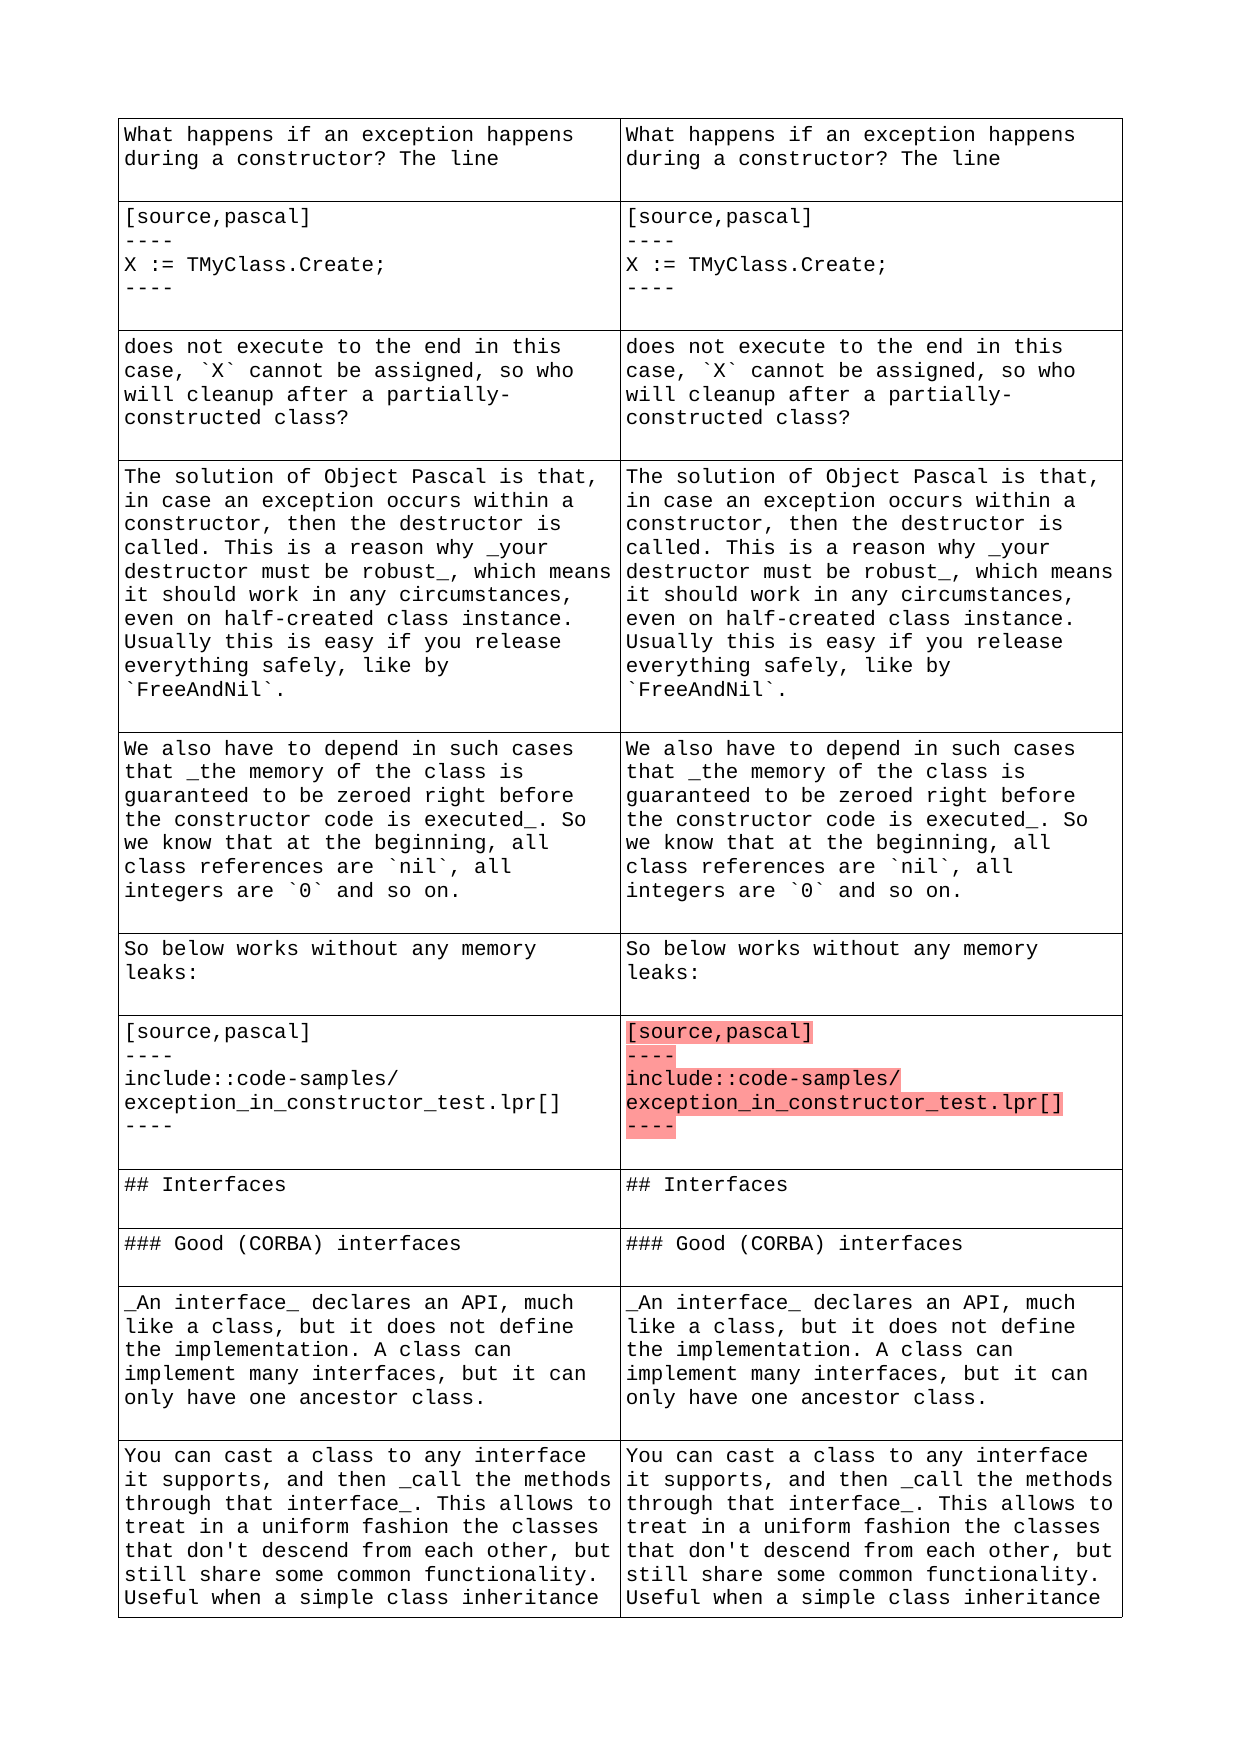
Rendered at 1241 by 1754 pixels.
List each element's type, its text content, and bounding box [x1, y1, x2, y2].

table_cell The solution of Object Pascal is that, in case an exception occurs within a constructor, then the destructor is called. This is a reason why _your destructor must be robust_, which means it should work in any circumstances, even on half-created class instance. Usually this is easy if you release everything safely, like by `FreeAndNil`. [621, 461, 1122, 732]
table_cell _An interface_ declares an API, much like a class, but it does not define the implementation. A class can implement many interfaces, but it can only have one ancestor class. [621, 1287, 1122, 1440]
table_cell [source,pascal] ---- X := TMyClass.Create; ---- [119, 202, 620, 330]
table_cell _An interface_ declares an API, much like a class, but it does not define the implementation. A class can implement many interfaces, but it can only have one ancestor class. [119, 1287, 620, 1440]
table_cell ## Interfaces [621, 1170, 1122, 1227]
table_cell ### Good (CORBA) interfaces [119, 1229, 620, 1286]
table_cell So below works without any memory leaks: [621, 934, 1122, 1015]
table_cell [source,pascal] ---- include::code-samples/exception_in_constructor_test.lpr[] ---- [621, 1016, 1122, 1168]
table_cell ### Good (CORBA) interfaces [621, 1229, 1122, 1286]
table_cell We also have to depend in such cases that _the memory of the class is guaranteed to be zeroed right before the constructor code is executed_. So we know that at the beginning, all class references are `nil`, all integers are `0` and so on. [621, 733, 1122, 933]
table_cell The solution of Object Pascal is that, in case an exception occurs within a constructor, then the destructor is called. This is a reason why _your destructor must be robust_, which means it should work in any circumstances, even on half-created class instance. Usually this is easy if you release everything safely, like by `FreeAndNil`. [119, 461, 620, 732]
table_cell What happens if an exception happens during a constructor? The line [621, 119, 1122, 201]
table_cell ## Interfaces [119, 1170, 620, 1227]
table_cell [source,pascal] ---- X := TMyClass.Create; ---- [621, 202, 1122, 330]
table_cell So below works without any memory leaks: [119, 934, 620, 1015]
table_cell does not execute to the end in this case, `X` cannot be assigned, so who will cleanup after a partially-constructed class? [119, 331, 620, 460]
table_cell does not execute to the end in this case, `X` cannot be assigned, so who will cleanup after a partially-constructed class? [621, 331, 1122, 460]
table_cell What happens if an exception happens during a constructor? The line [119, 119, 620, 201]
table_cell You can cast a class to any interface it supports, and then _call the methods through that interface_. This allows to treat in a uniform fashion the classes that don't descend from each other, but still share some common functionality. Useful when a simple class inheritance [119, 1441, 620, 1617]
table_cell We also have to depend in such cases that _the memory of the class is guaranteed to be zeroed right before the constructor code is executed_. So we know that at the beginning, all class references are `nil`, all integers are `0` and so on. [119, 733, 620, 933]
table_cell You can cast a class to any interface it supports, and then _call the methods through that interface_. This allows to treat in a uniform fashion the classes that don't descend from each other, but still share some common functionality. Useful when a simple class inheritance [621, 1441, 1122, 1617]
table_cell [source,pascal] ---- include::code-samples/exception_in_constructor_test.lpr[] ---- [119, 1016, 620, 1168]
